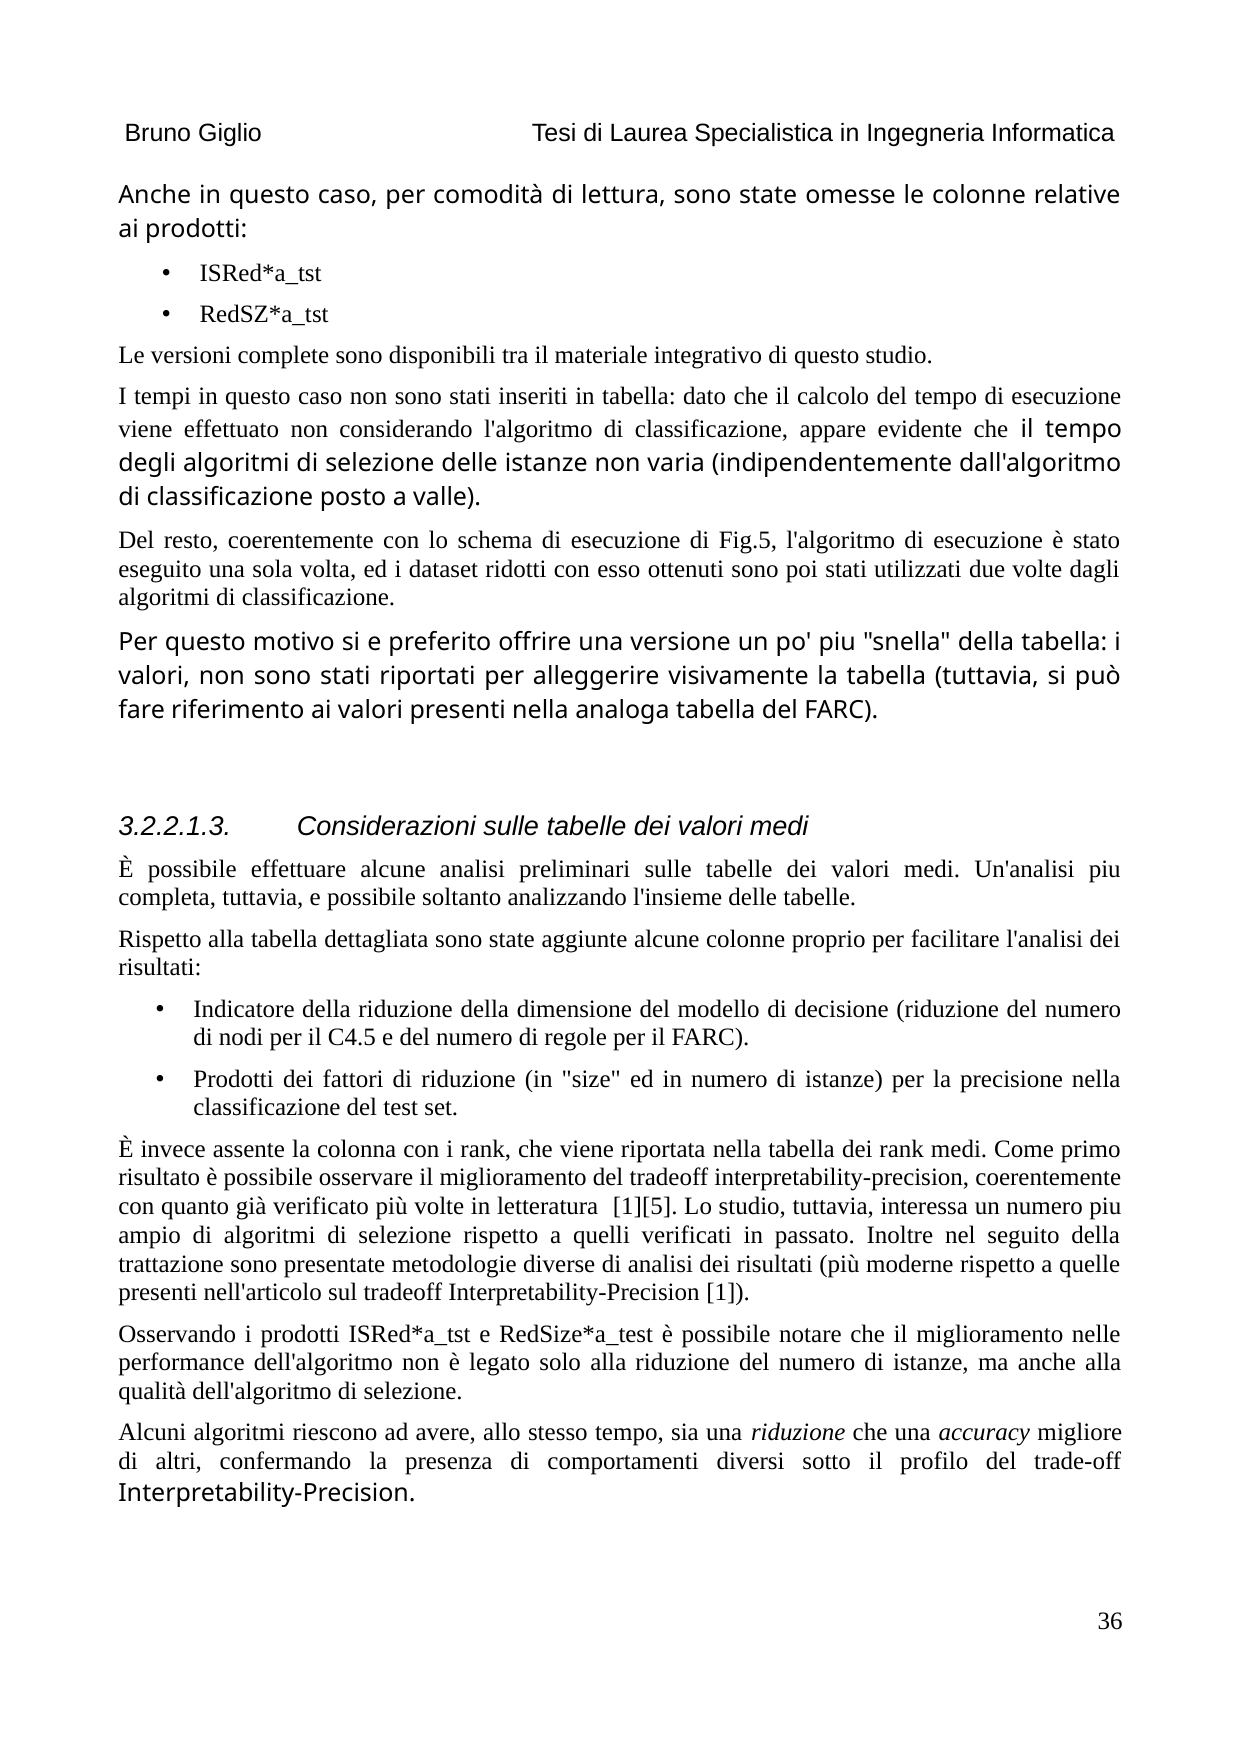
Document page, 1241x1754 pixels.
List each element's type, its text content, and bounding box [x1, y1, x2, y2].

list Prodotti dei fattori di riduzione (in "size" ed in numero di istanze) per la precisione nella classificazione del test set. [156, 1064, 1122, 1121]
text Le versioni complete sono disponibili tra il materiale integrativo di questo studio. [118, 340, 1122, 369]
text Per questo motivo si e preferito offrire una versione un po' piu "snella" della tabella: i valori, non sono stati riportati per alleggerire visivamente la tabella (tuttavia, si può fare riferimento ai valori presenti nella analoga tabella del FARC). [118, 624, 1122, 726]
text È possibile effettuare alcune analisi preliminari sulle tabelle dei valori medi. Un'analisi piu completa, tuttavia, e possibile soltanto analizzando l'insieme delle tabelle. [118, 854, 1122, 911]
text Del resto, coerentemente con lo schema di esecuzione di Fig.5, l'algoritmo di esecuzione è stato eseguito una sola volta, ed i dataset ridotti con esso ottenuti sono poi stati utilizzati due volte dagli algoritmi di classificazione. [118, 525, 1122, 611]
text Rispetto alla tabella dettagliata sono state aggiunte alcune colonne proprio per facilitare l'analisi dei risultati: [118, 924, 1122, 981]
list ISRed*a_tst [162, 258, 1122, 286]
text Osservando i prodotti ISRed*a_tst e RedSize*a_test è possibile notare che il miglioramento nelle performance dell'algoritmo non è legato solo alla riduzione del numero di istanze, ma anche alla qualità dell'algoritmo di selezione. [118, 1319, 1122, 1405]
list Indicatore della riduzione della dimensione del modello di decisione (riduzione del numero di nodi per il C4.5 e del numero di regole per il FARC). [156, 994, 1122, 1051]
list RedSZ*a_tst [162, 299, 1122, 328]
text È invece assente la colonna con i rank, che viene riportata nella tabella dei rank medi. Come primo risultato è possibile osservare il miglioramento del tradeoff interpretability-precision, coerentemente con quanto già verificato più volte in letteratura [1][5]. Lo studio, tuttavia, interessa un numero piu ampio di algoritmi di selezione rispetto a quelli verificati in passato. Inoltre nel seguito della trattazione sono presentate metodologie diverse di analisi dei risultati (più moderne rispetto a quelle presenti nell'articolo sul tradeoff Interpretability-Precision [1]). [118, 1134, 1122, 1306]
subtitle Considerazioni sulle tabelle dei valori medi [118, 810, 1122, 841]
text Anche in questo caso, per comodità di lettura, sono state omesse le colonne relative ai prodotti: [118, 177, 1122, 245]
text I tempi in questo caso non sono stati inseriti in tabella: dato che il calcolo del tempo di esecuzione viene effettuato non considerando l'algoritmo di classificazione, appare evidente che il tempo degli algoritmi di selezione delle istanze non varia (indipendentemente dall'algoritmo di classificazione posto a valle). [118, 381, 1122, 512]
text Alcuni algoritmi riescono ad avere, allo stesso tempo, sia una riduzione che una accuracy migliore di altri, confermando la presenza di comportamenti diversi sotto il profilo del trade-off Interpretability-Precision. [118, 1417, 1122, 1509]
